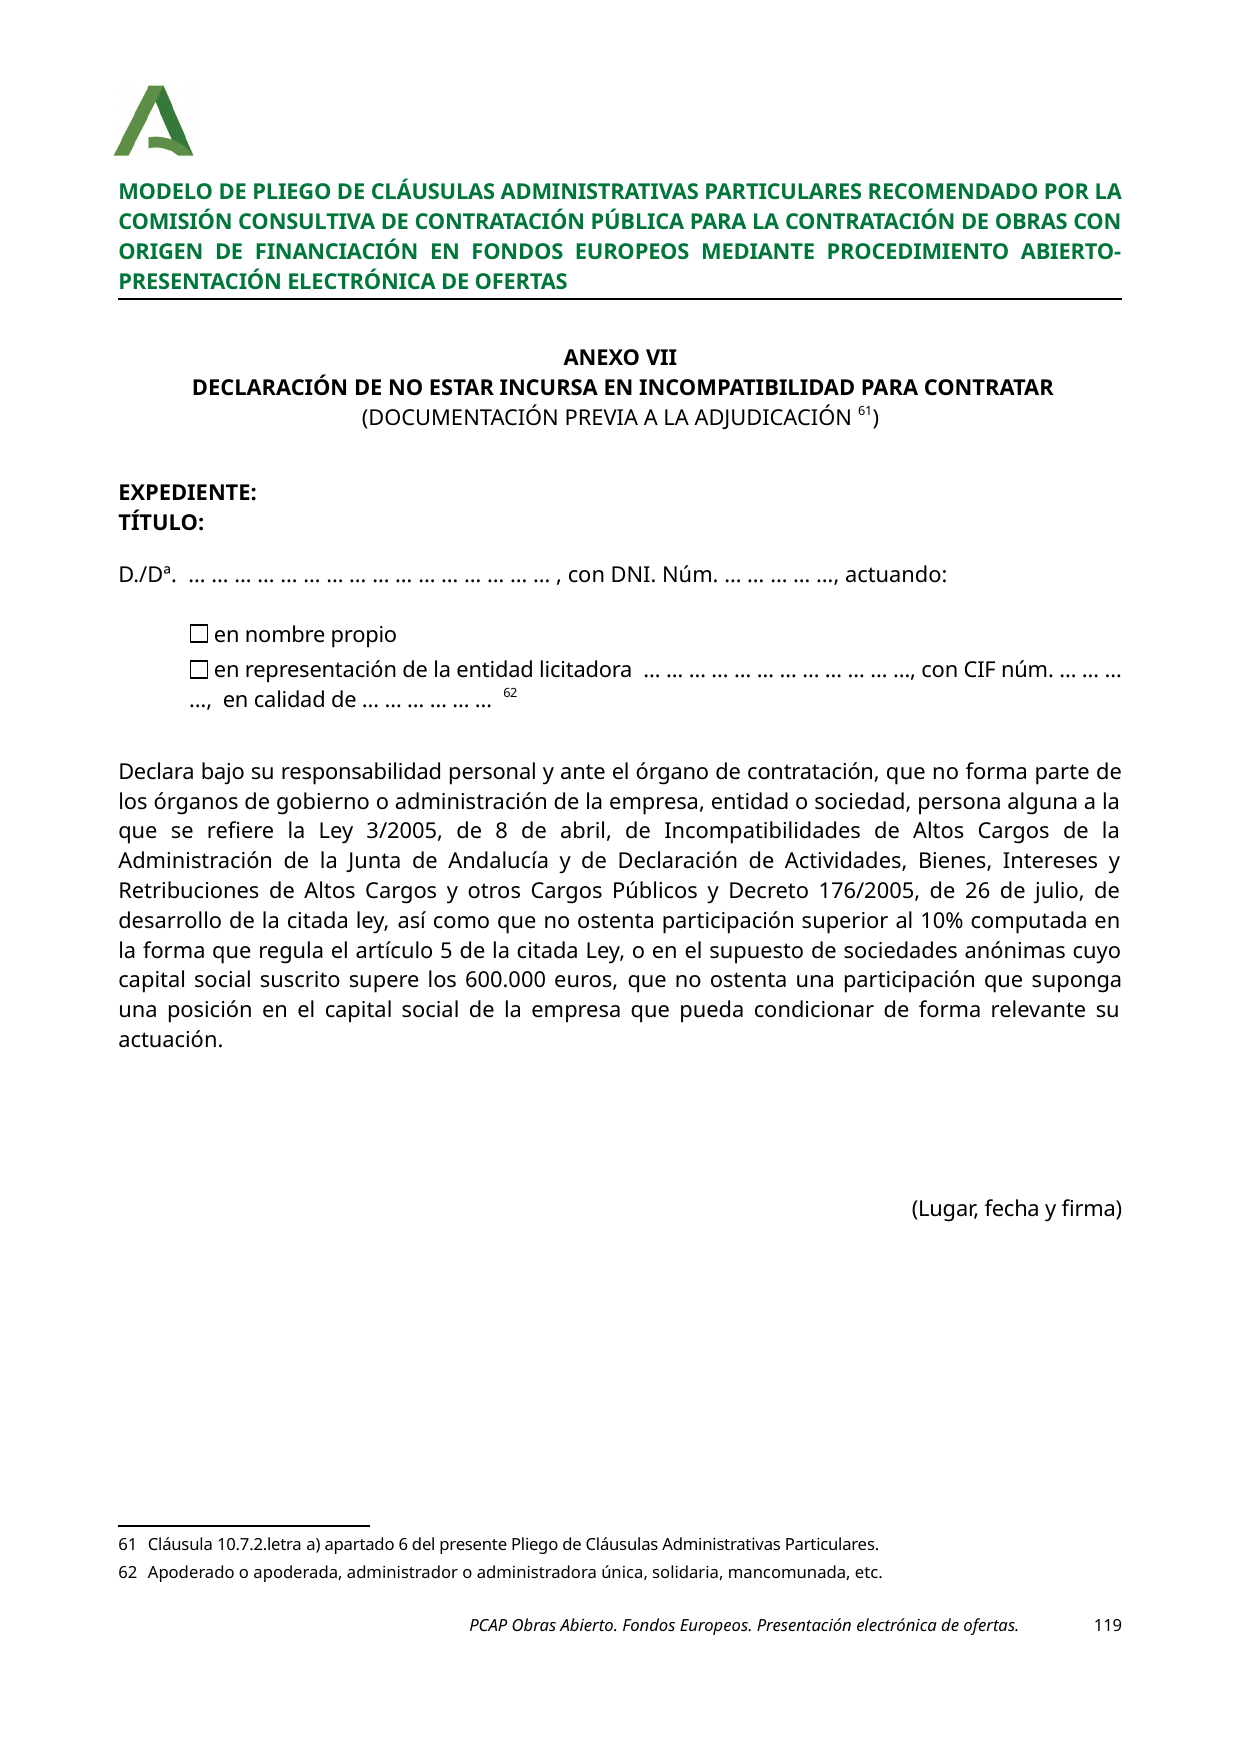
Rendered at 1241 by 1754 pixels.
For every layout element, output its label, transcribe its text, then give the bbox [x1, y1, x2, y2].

text (DOCUMENTACIÓN PREVIA A LA ADJUDICACIÓN ) [118, 402, 1122, 431]
picture [109, 81, 198, 160]
text en nombre propio [189, 619, 1122, 648]
text (Lugar, fecha y firma) [118, 1193, 1122, 1223]
text Cláusula 10.7.2.letra a) apartado 6 del presente Pliego de Cláusulas Administrativas Particulares. [118, 1532, 1122, 1555]
text D./Dª. … … … … … … … … … … … … … … … … , con DNI. Núm. … … … … …, actuando: [118, 559, 1122, 589]
text TÍTULO: [118, 507, 1122, 536]
text Declara bajo su responsabilidad personal y ante el órgano de contratación, que no forma parte de los órganos de gobierno o administración de la empresa, entidad o sociedad, persona alguna a la que se refiere la Ley 3/2005, de 8 de abril, de Incompatibilidades de Altos Cargos de la Administración de la Junta de Andalucía y de Declaración de Actividades, Bienes, Intereses y Retribuciones de Altos Cargos y otros Cargos Públicos y Decreto 176/2005, de 26 de julio, de desarrollo de la citada ley, así como que no ostenta participación superior al 10% computada en la forma que regula el artículo 5 de la citada Ley, o en el supuesto de sociedades anónimas cuyo capital social suscrito supere los 600.000 euros, que no ostenta una participación que suponga una posición en el capital social de la empresa que pueda condicionar de forma relevante su actuación. [118, 756, 1122, 1054]
text MODELO DE PLIEGO DE CLÁUSULAS ADMINISTRATIVAS PARTICULARES RECOMENDADO POR LA COMISIÓN CONSULTIVA DE CONTRATACIÓN PÚBLICA PARA LA CONTRATACIÓN DE OBRAS CON ORIGEN DE FINANCIACIÓN EN FONDOS EUROPEOS MEDIANTE PROCEDIMIENTO ABIERTO- PRESENTACIÓN ELECTRÓNICA DE OFERTAS [118, 176, 1122, 298]
text EXPEDIENTE: [118, 477, 1122, 507]
text DECLARACIÓN DE NO ESTAR INCURSA EN INCOMPATIBILIDAD PARA CONTRATAR [118, 372, 1122, 402]
text ANEXO VII [118, 342, 1122, 372]
text Apoderado o apoderada, administrador o administradora única, solidaria, mancomunada, etc. [118, 1561, 1122, 1584]
text en representación de la entidad licitadora … … … … … … … … … … … …, con CIF núm. … … … …, en calidad de … … … … … … [189, 654, 1122, 714]
